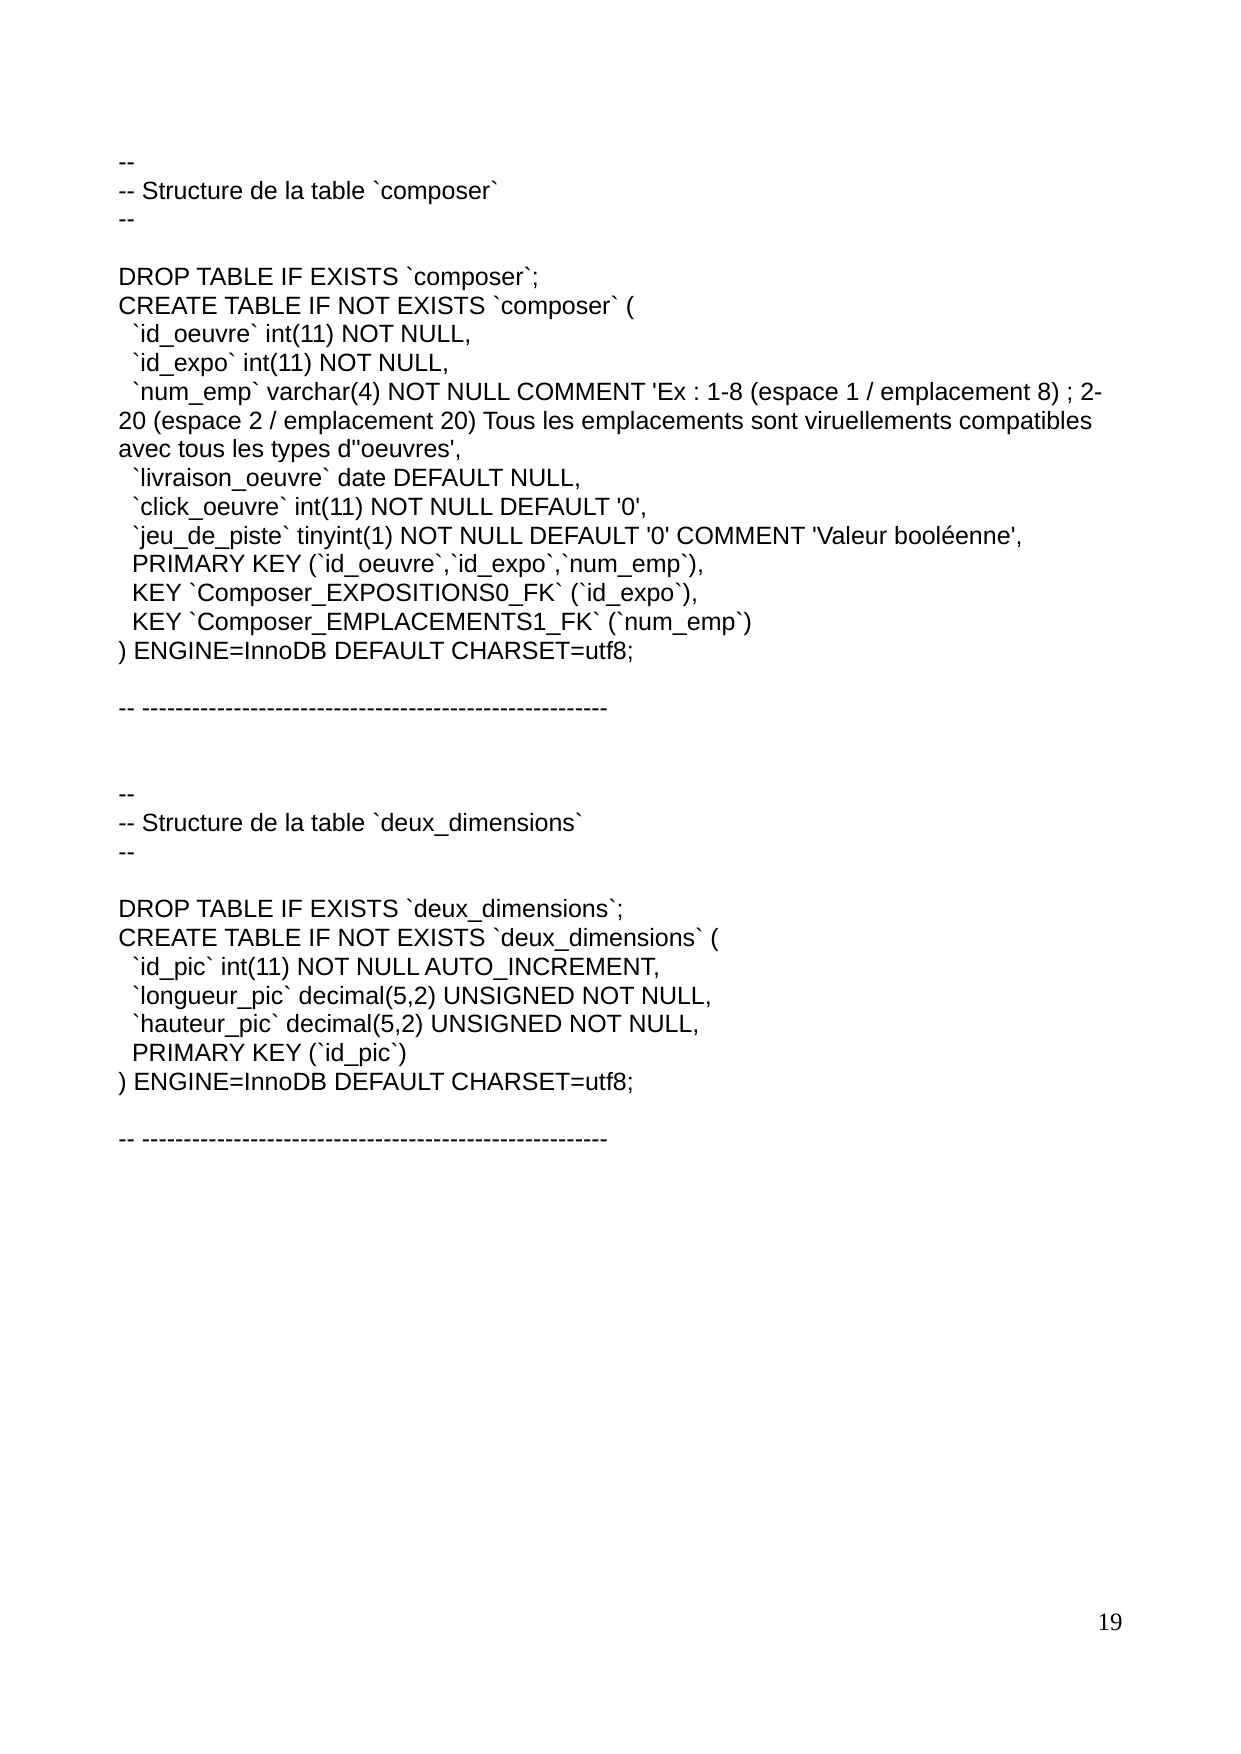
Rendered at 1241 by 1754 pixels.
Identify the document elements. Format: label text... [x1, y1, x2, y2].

text -- -- Structure de la table `composer` -- DROP TABLE IF EXISTS `composer`; CREATE TABLE IF NOT EXISTS `composer` ( `id_oeuvre` int(11) NOT NULL, `id_expo` int(11) NOT NULL, `num_emp` varchar(4) NOT NULL COMMENT 'Ex : 1-8 (espace 1 / emplacement 8) ; 2-20 (espace 2 / emplacement 20) Tous les emplacements sont viruellements compatibles avec tous les types d''oeuvres', `livraison_oeuvre` date DEFAULT NULL, `click_oeuvre` int(11) NOT NULL DEFAULT '0', `jeu_de_piste` tinyint(1) NOT NULL DEFAULT '0' COMMENT 'Valeur booléenne', PRIMARY KEY (`id_oeuvre`,`id_expo`,`num_emp`), KEY `Composer_EXPOSITIONS0_FK` (`id_expo`), KEY `Composer_EMPLACEMENTS1_FK` (`num_emp`) ) ENGINE=InnoDB DEFAULT CHARSET=utf8; -- -------------------------------------------------------- [118, 118, 1122, 751]
text -- -- Structure de la table `deux_dimensions` -- DROP TABLE IF EXISTS `deux_dimensions`; CREATE TABLE IF NOT EXISTS `deux_dimensions` ( `id_pic` int(11) NOT NULL AUTO_INCREMENT, `longueur_pic` decimal(5,2) UNSIGNED NOT NULL, `hauteur_pic` decimal(5,2) UNSIGNED NOT NULL, PRIMARY KEY (`id_pic`) ) ENGINE=InnoDB DEFAULT CHARSET=utf8; -- -------------------------------------------------------- [118, 751, 1122, 1182]
